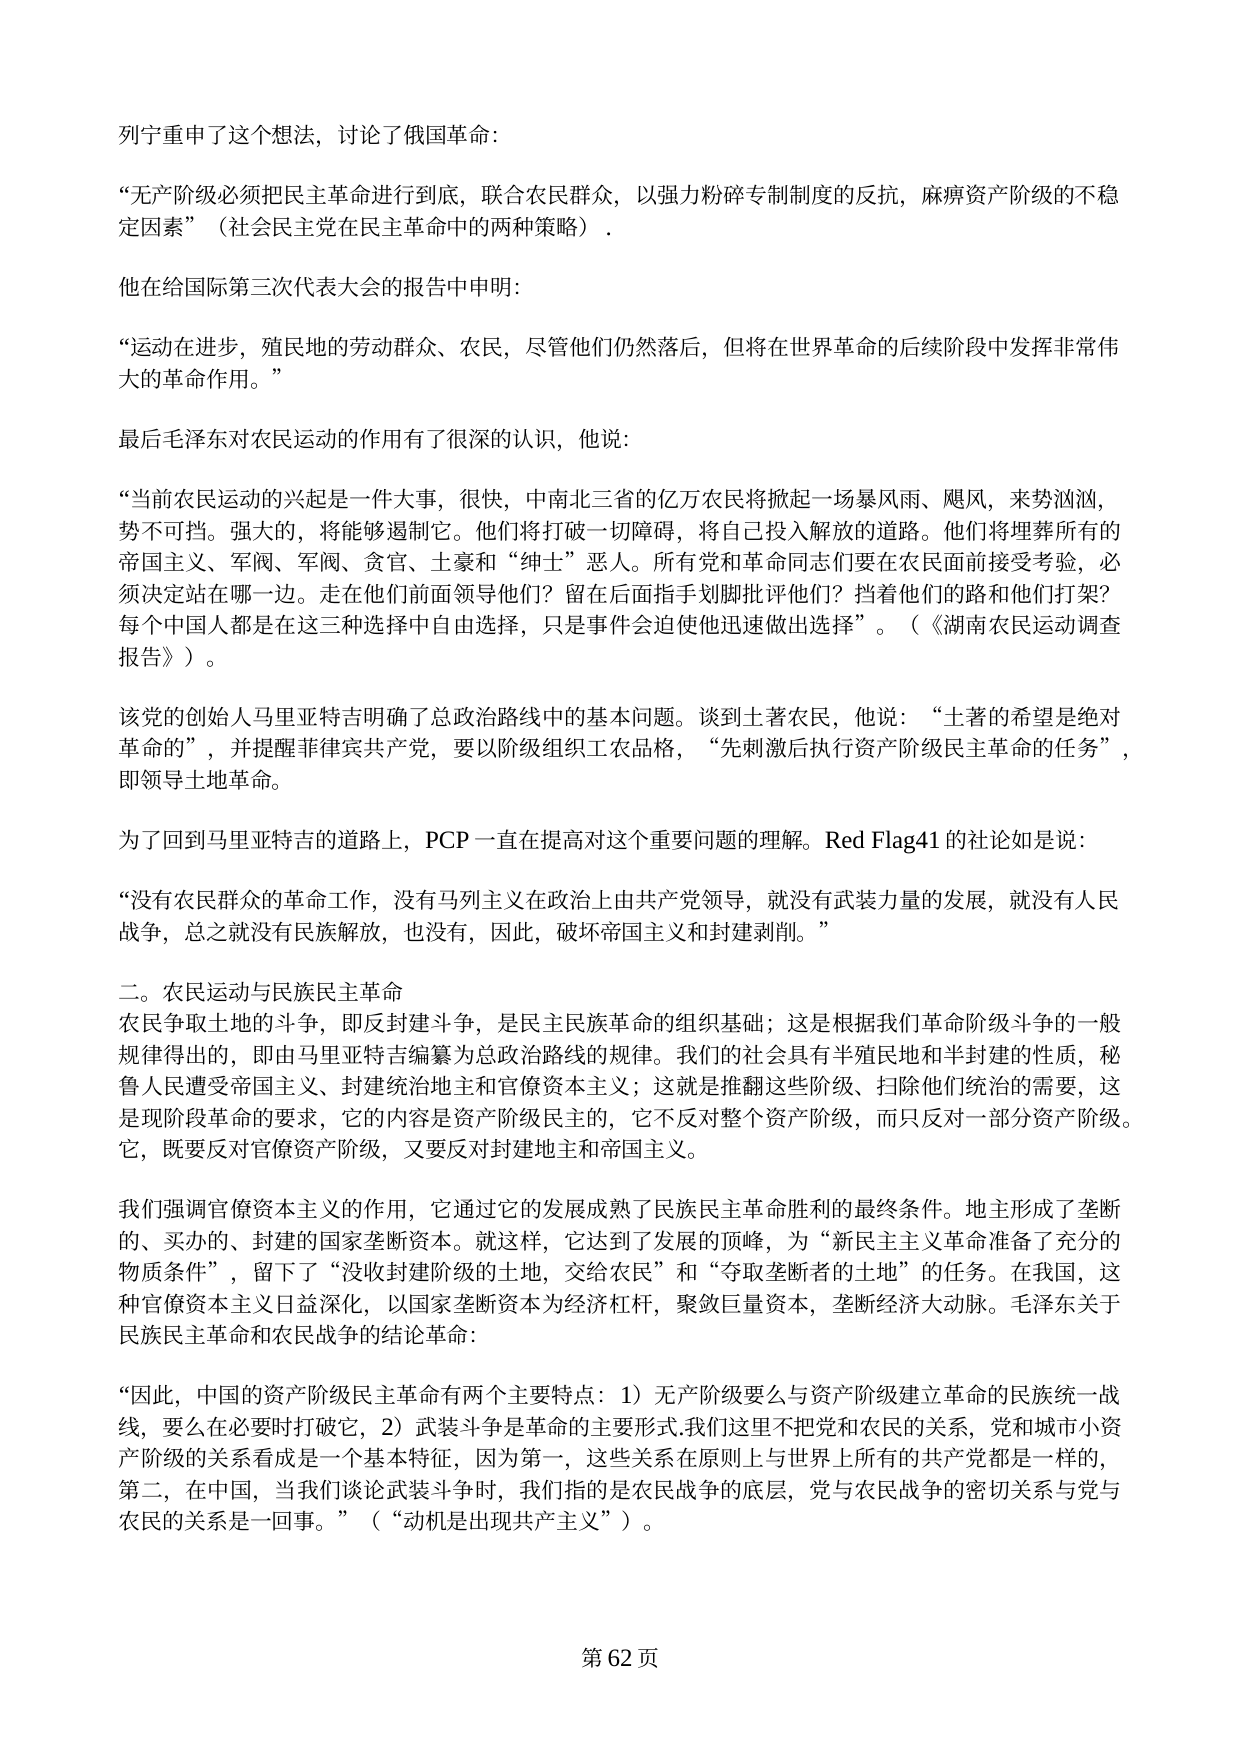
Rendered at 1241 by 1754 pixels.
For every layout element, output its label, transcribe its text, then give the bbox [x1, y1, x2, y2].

text “运动在进步，殖民地的劳动群众、农民，尽管他们仍然落后，但将在世界革命的后续阶段中发挥非常伟大的革命作用。” [118, 331, 1122, 393]
text 列宁重申了这个想法，讨论了俄国革命： [118, 118, 1122, 150]
text 最后毛泽东对农民运动的作用有了很深的认识，他说： [118, 422, 1122, 454]
text 该党的创始人马里亚特吉明确了总政治路线中的基本问题。谈到土著农民，他说：“土著的希望是绝对革命的”，并提醒菲律宾共产党，要以阶级组织工农品格，“先刺激后执行资产阶级民主革命的任务”，即领导土地革命。 [118, 700, 1122, 794]
text 为了回到马里亚特吉的道路上，PCP 一直在提高对这个重要问题的理解。Red Flag41的社论如是说： [118, 823, 1122, 854]
text “因此，中国的资产阶级民主革命有两个主要特点：1）无产阶级要么与资产阶级建立革命的民族统一战线，要么在必要时打破它，2）武装斗争是革命的主要形式.我们这里不把党和农民的关系，党和城市小资产阶级的关系看成是一个基本特征，因为第一，这些关系在原则上与世界上所有的共产党都是一样的，第二，在中国，当我们谈论武装斗争时，我们指的是农民战争的底层，党与农民战争的密切关系与党与农民的关系是一回事。”（“动机是出现共产主义”）。 [118, 1378, 1122, 1536]
text “无产阶级必须把民主革命进行到底，联合农民群众，以强力粉碎专制制度的反抗，麻痹资产阶级的不稳定因素”（社会民主党在民主革命中的两种策略） . [118, 179, 1122, 242]
text 农民争取土地的斗争，即反封建斗争，是民主民族革命的组织基础；这是根据我们革命阶级斗争的一般规律得出的，即由马里亚特吉编纂为总政治路线的规律。我们的社会具有半殖民地和半封建的性质，秘鲁人民遭受帝国主义、封建统治地主和官僚资本主义；这就是推翻这些阶级、扫除他们统治的需要，这是现阶段革命的要求，它的内容是资产阶级民主的，它不反对整个资产阶级，而只反对一部分资产阶级。它，既要反对官僚资产阶级，又要反对封建地主和帝国主义。 [118, 1006, 1122, 1164]
text 他在给国际第三次代表大会的报告中申明： [118, 270, 1122, 302]
text 二。农民运动与民族民主革命 [118, 975, 1122, 1006]
text 我们强调官僚资本主义的作用，它通过它的发展成熟了民族民主革命胜利的最终条件。地主形成了垄断的、买办的、封建的国家垄断资本。就这样，它达到了发展的顶峰，为“新民主主义革命准备了充分的物质条件”，留下了“没收封建阶级的土地，交给农民”和“夺取垄断者的土地”的任务。在我国，这种官僚资本主义日益深化，以国家垄断资本为经济杠杆，聚敛巨量资本，垄断经济大动脉。毛泽东关于民族民主革命和农民战争的结论革命： [118, 1192, 1122, 1350]
text “当前农民运动的兴起是一件大事，很快，中南北三省的亿万农民将掀起一场暴风雨、飓风，来势汹汹，势不可挡。强大的，将能够遏制它。他们将打破一切障碍，将自己投入解放的道路。他们将埋葬所有的帝国主义、军阀、军阀、贪官、土豪和“绅士”恶人。所有党和革命同志们要在农民面前接受考验，必须决定站在哪一边。走在他们前面领导他们？留在后面指手划脚批评他们？挡着他们的路和他们打架？每个中国人都是在这三种选择中自由选择，只是事件会迫使他迅速做出选择”。（《湖南农民运动调查报告》）。 [118, 482, 1122, 671]
text “没有农民群众的革命工作，没有马列主义在政治上由共产党领导，就没有武装力量的发展，就没有人民战争，总之就没有民族解放，也没有，因此，破坏帝国主义和封建剥削。” [118, 883, 1122, 946]
